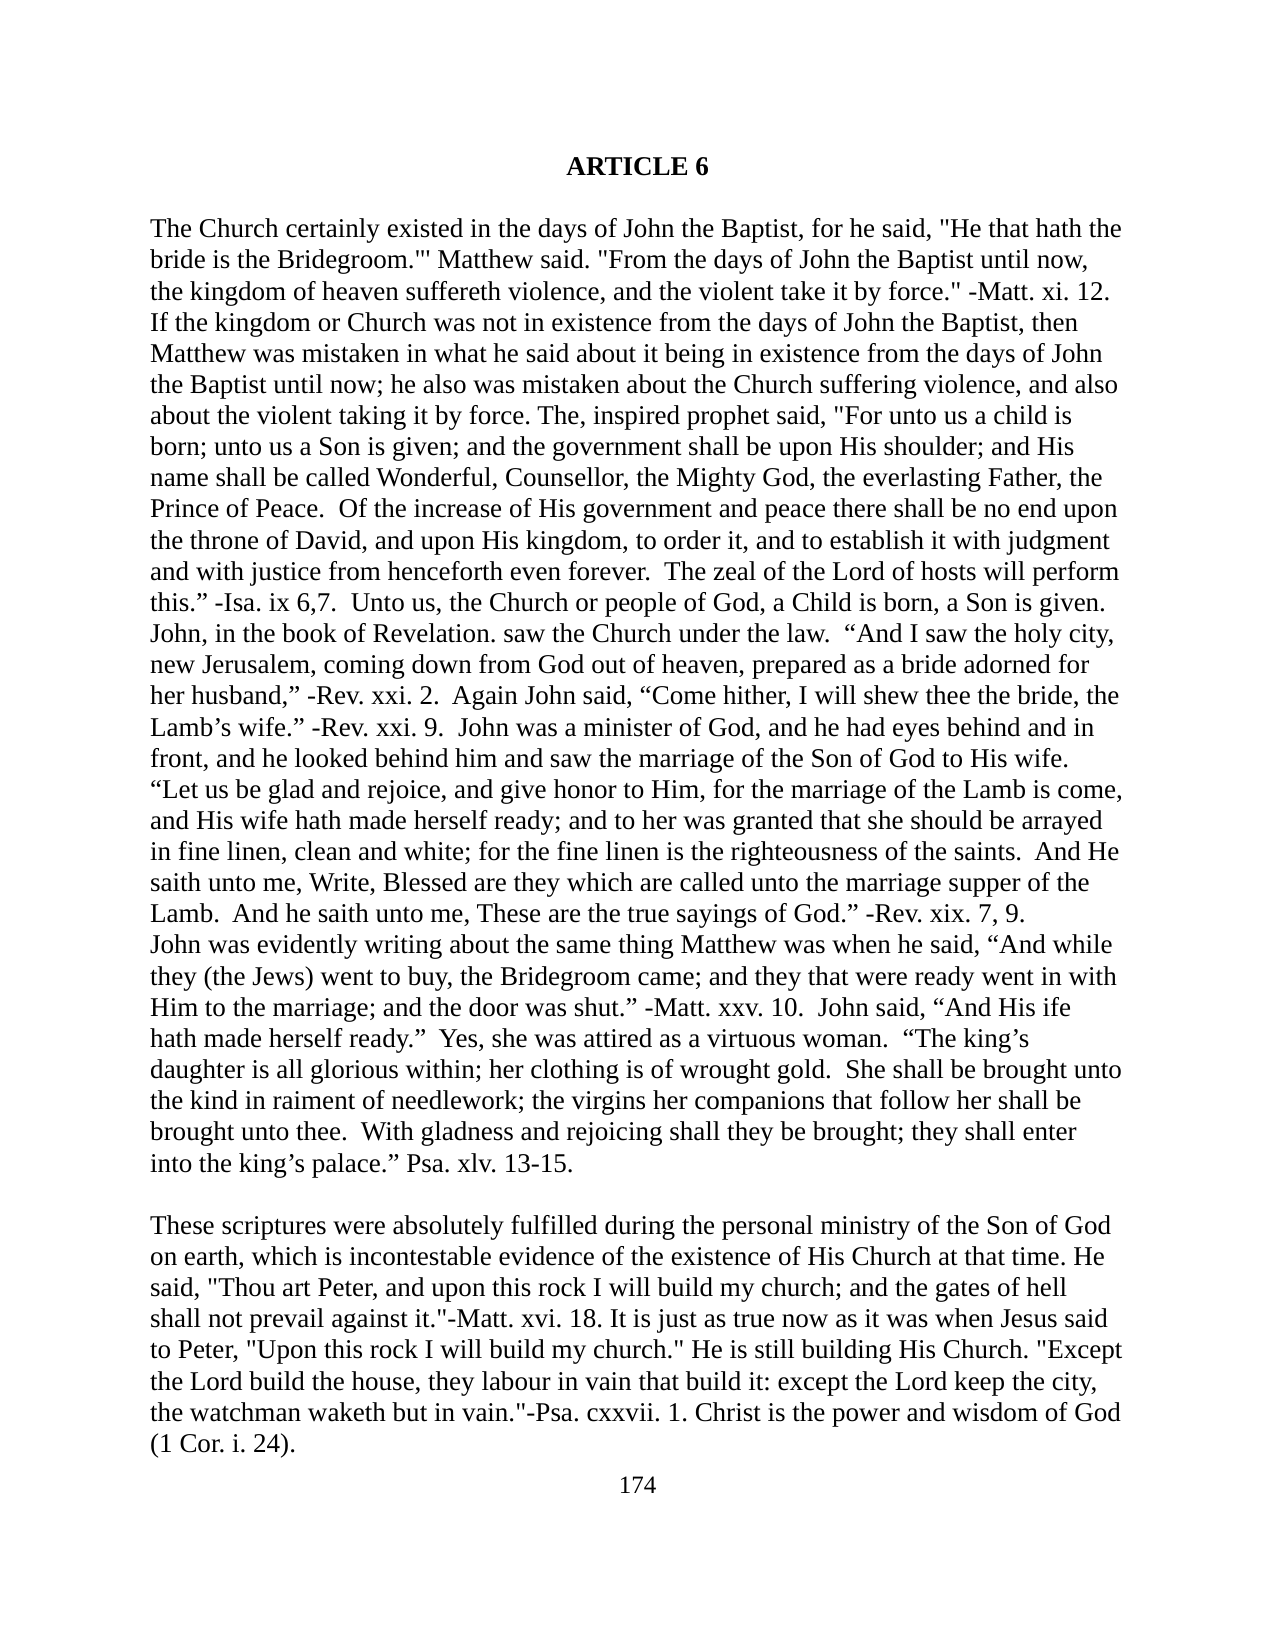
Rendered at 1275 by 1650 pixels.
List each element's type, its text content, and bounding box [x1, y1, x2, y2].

text John was evidently writing about the same thing Matthew was when he said, “And while they (the Jews) went to buy, the Bridegroom came; and they that were ready went in with Him to the marriage; and the door was shut.” -Matt. xxv. 10. John said, “And His ife hath made herself ready.” Yes, she was attired as a virtuous woman. “The king’s daughter is all glorious within; her clothing is of wrought gold. She shall be brought unto the kind in raiment of needlework; the virgins her companions that follow her shall be brought unto thee. With gladness and rejoicing shall they be brought; they shall enter into the king’s palace.” Psa. xlv. 13-15. [150, 929, 1125, 1178]
text These scriptures were absolutely fulfilled during the personal ministry of the Son of God on earth, which is incontestable evidence of the existence of His Church at that time. He said, "Thou art Peter, and upon this rock I will build my church; and the gates of hell shall not prevail against it."-Matt. xvi. 18. It is just as true now as it was when Jesus said to Peter, "Upon this rock I will build my church." He is still building His Church. "Except the Lord build the house, they labour in vain that build it: except the Lord keep the city, the watchman waketh but in vain."-Psa. cxxvii. 1. Christ is the power and wisdom of God (1 Cor. i. 24). [150, 1209, 1125, 1458]
text The Church certainly existed in the days of John the Baptist, for he said, "He that hath the bride is the Bridegroom."' Matthew said. "From the days of John the Baptist until now, the kingdom of heaven suffereth violence, and the violent take it by force." -Matt. xi. 12. If the kingdom or Church was not in existence from the days of John the Baptist, then Matthew was mistaken in what he said about it being in existence from the days of John the Baptist until now; he also was mistaken about the Church suffering violence, and also about the violent taking it by force. The, inspired prophet said, "For unto us a child is born; unto us a Son is given; and the government shall be upon His shoulder; and His name shall be called Wonderful, Counsellor, the Mighty God, the everlasting Father, the Prince of Peace. Of the increase of His government and peace there shall be no end upon the throne of David, and upon His kingdom, to order it, and to establish it with judgment and with justice from henceforth even forever. The zeal of the Lord of hosts will perform this.” -Isa. ix 6,7. Unto us, the Church or people of God, a Child is born, a Son is given. John, in the book of Revelation. saw the Church under the law. “And I saw the holy city, new Jerusalem, coming down from God out of heaven, prepared as a bride adorned for her husband,” -Rev. xxi. 2. Again John said, “Come hither, I will shew thee the bride, the Lamb’s wife.” -Rev. xxi. 9. John was a minister of God, and he had eyes behind and in front, and he looked behind him and saw the marriage of the Son of God to His wife. “Let us be glad and rejoice, and give honor to Him, for the marriage of the Lamb is come, and His wife hath made herself ready; and to her was granted that she should be arrayed in fine linen, clean and white; for the fine linen is the righteousness of the saints. And He saith unto me, Write, Blessed are they which are called unto the marriage supper of the Lamb. And he saith unto me, These are the true sayings of God.” -Rev. xix. 7, 9. [150, 212, 1125, 929]
text ARTICLE 6 [150, 150, 1125, 181]
